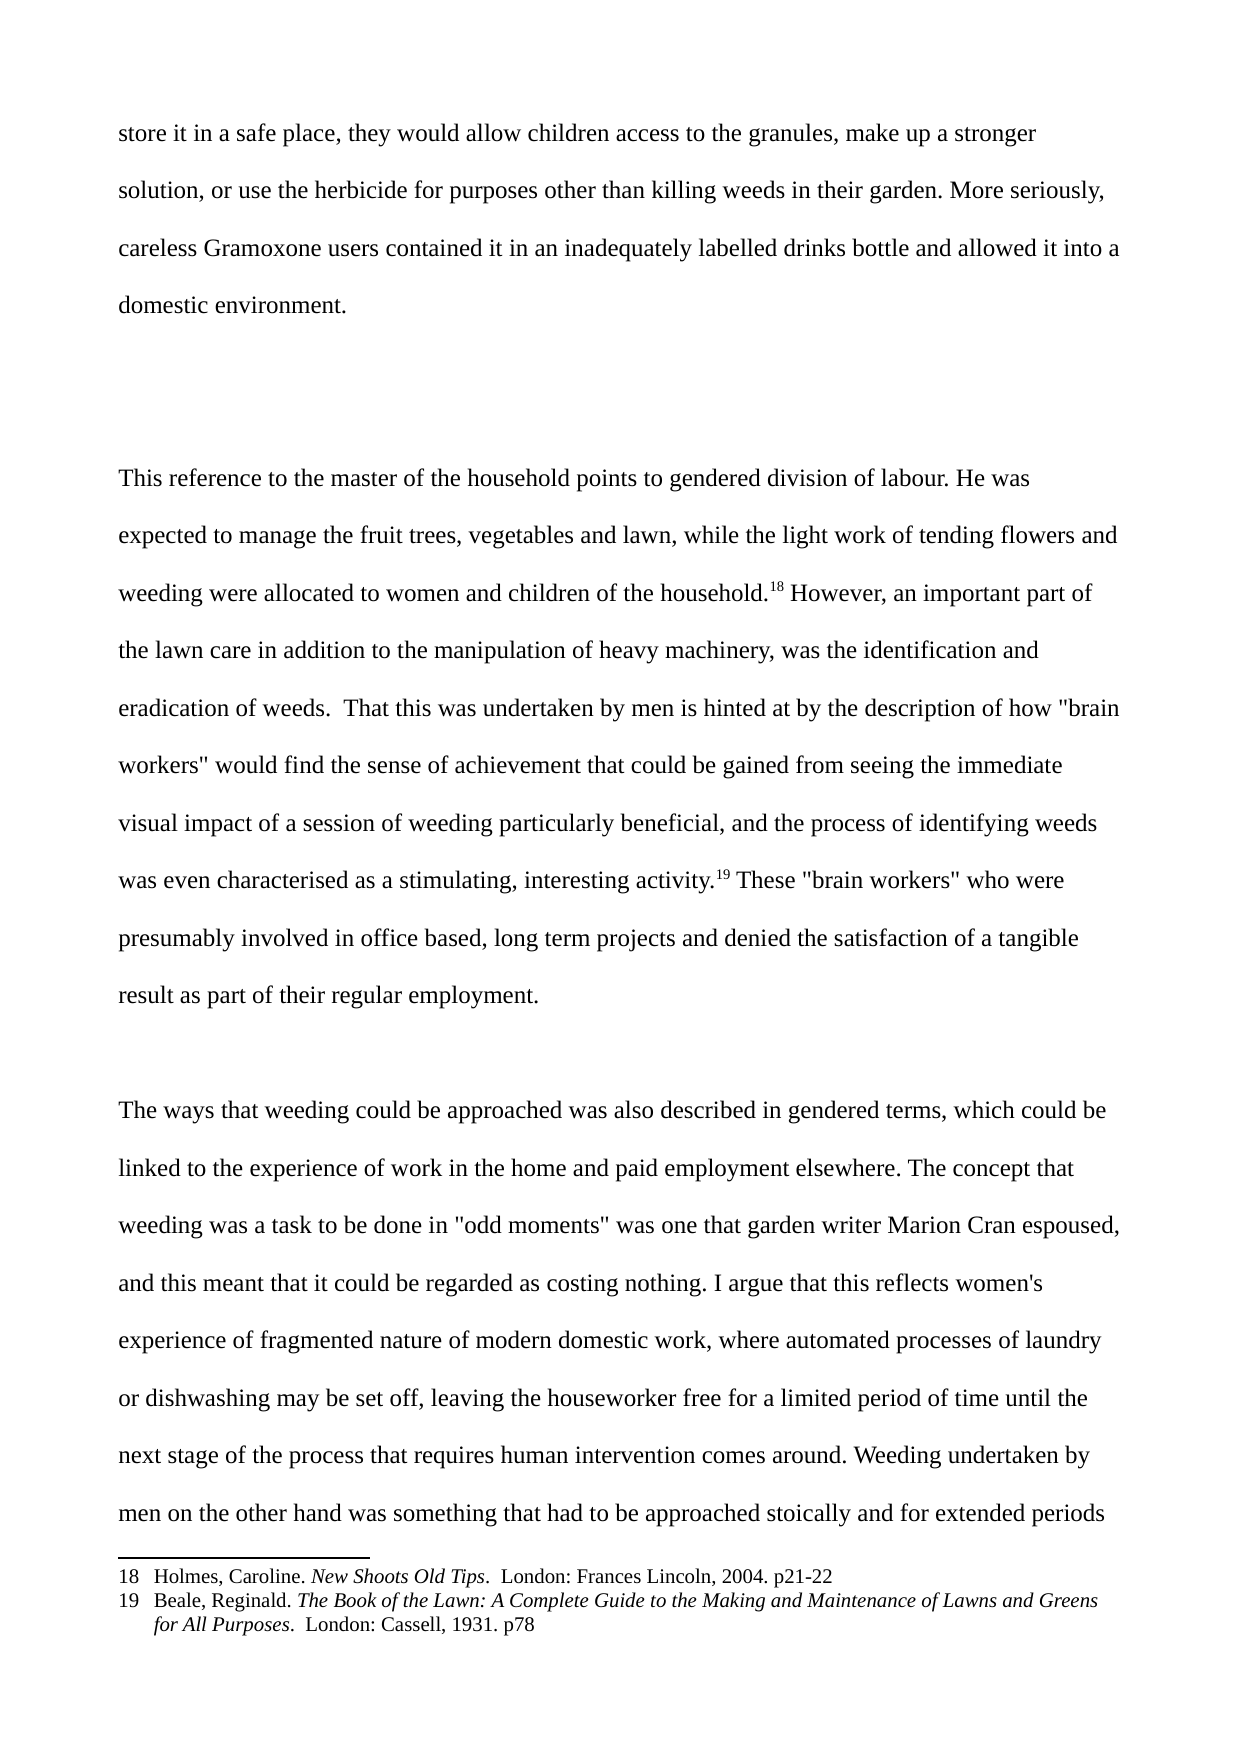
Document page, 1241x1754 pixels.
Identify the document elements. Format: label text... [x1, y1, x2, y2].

text This reference to the master of the household points to gendered division of labour. He was expected to manage the fruit trees, vegetables and lawn, while the light work of tending flowers and weeding were allocated to women and children of the household. However, an important part of the lawn care in addition to the manipulation of heavy machinery, was the identification and eradication of weeds. That this was undertaken by men is hinted at by the description of how "brain workers" would find the sense of achievement that could be gained from seeing the immediate visual impact of a session of weeding particularly beneficial, and the process of identifying weeds was even characterised as a stimulating, interesting activity. These "brain workers" who were presumably involved in office based, long term projects and denied the satisfaction of a tangible result as part of their regular employment. [118, 463, 1122, 1009]
text Beale, Reginald. The Book of the Lawn: A Complete Guide to the Making and Maintenance of Lawns and Greens for All Purposes. London: Cassell, 1931. p78 [118, 1588, 1122, 1636]
text store it in a safe place, they would allow children access to the granules, make up a stronger solution, or use the herbicide for purposes other than killing weeds in their garden. More seriously, careless Gramoxone users contained it in an inadequately labelled drinks bottle and allowed it into a domestic environment. [118, 118, 1122, 319]
text Holmes, Caroline. New Shoots Old Tips. London: Frances Lincoln, 2004. p21-22 [118, 1564, 1122, 1588]
text The ways that weeding could be approached was also described in gendered terms, which could be linked to the experience of work in the home and paid employment elsewhere. The concept that weeding was a task to be done in "odd moments" was one that garden writer Marion Cran espoused, and this meant that it could be regarded as costing nothing. I argue that this reflects women's experience of fragmented nature of modern domestic work, where automated processes of laundry or dishwashing may be set off, leaving the houseworker free for a limited period of time until the next stage of the process that requires human intervention comes around. Weeding undertaken by men on the other hand was something that had to be approached stoically and for extended periods [118, 1096, 1122, 1527]
